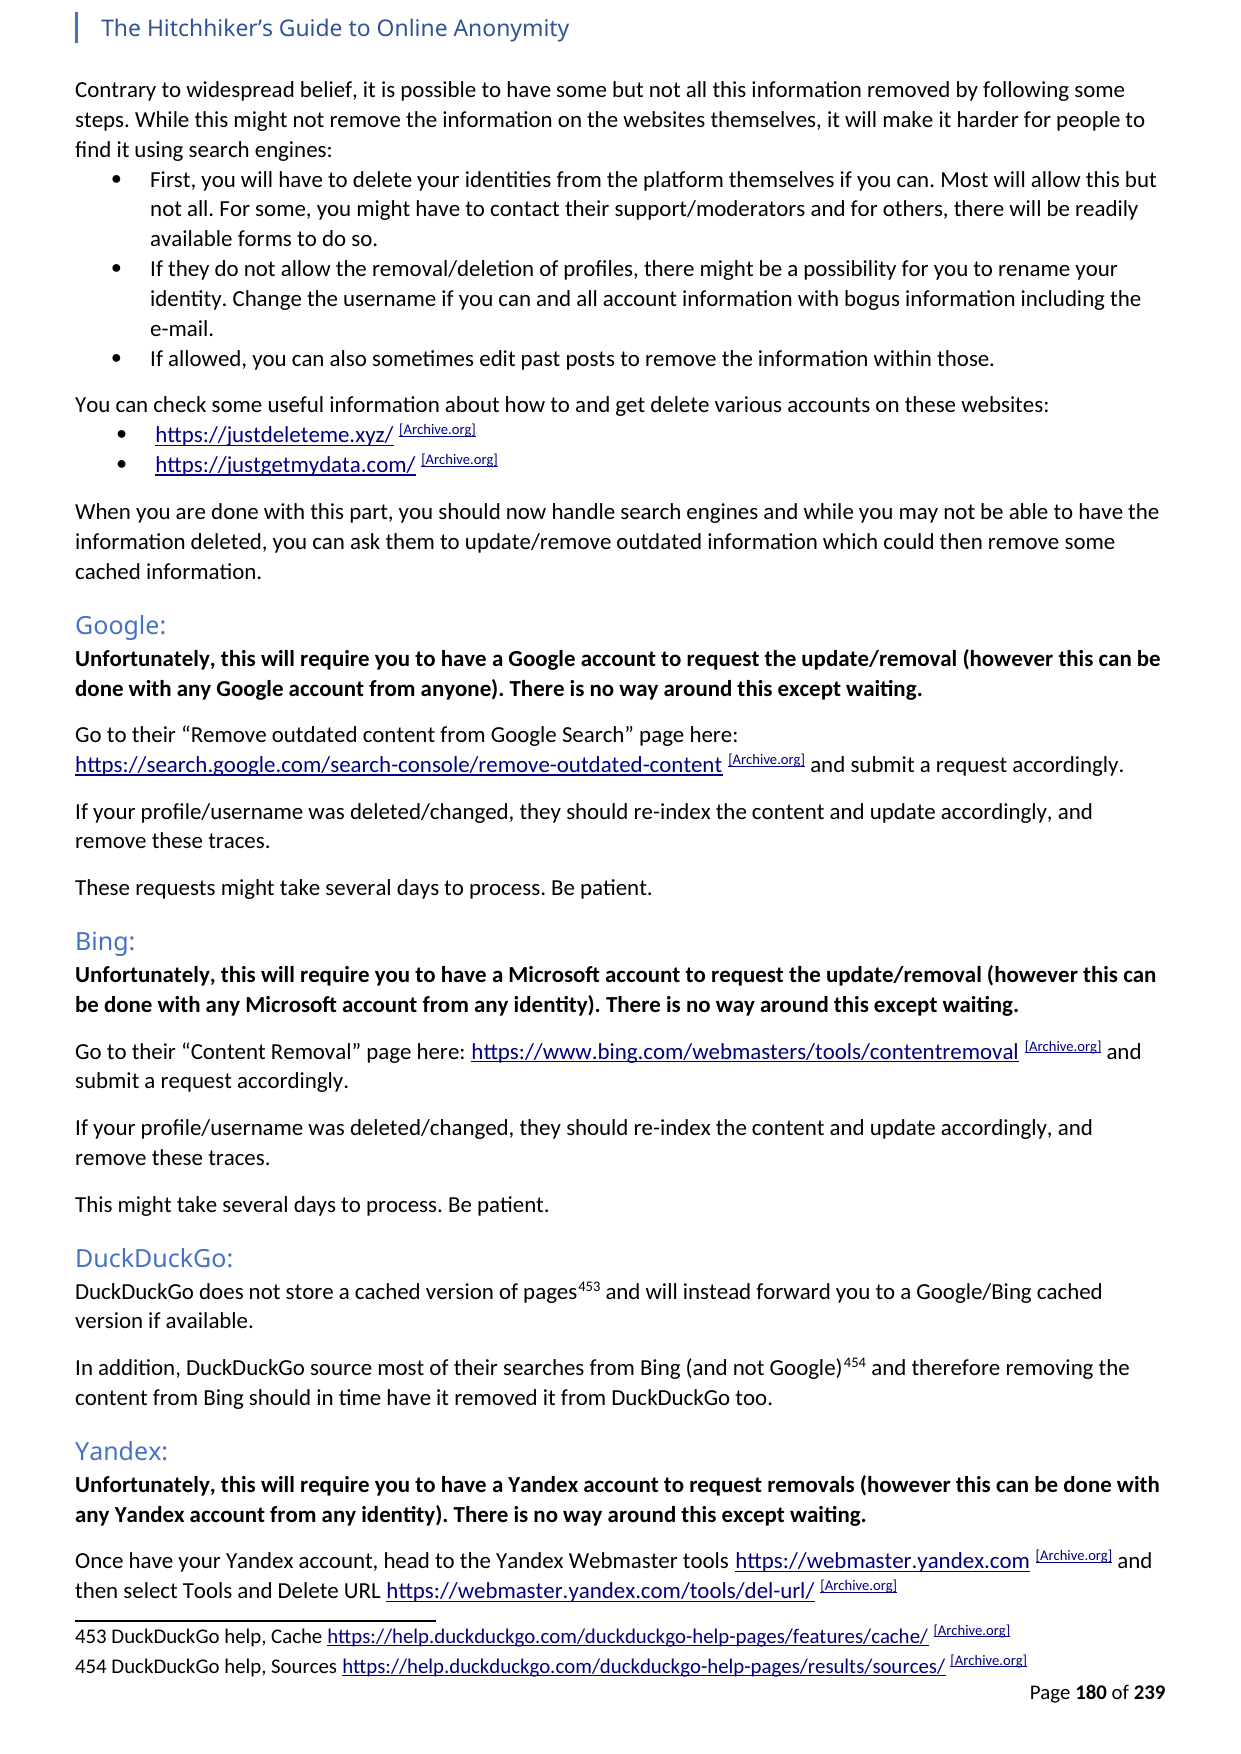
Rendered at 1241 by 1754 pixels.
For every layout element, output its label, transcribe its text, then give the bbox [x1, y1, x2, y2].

text Unfortunately, this will require you to have a Microsoft account to request the update/removal (however this can be done with any Microsoft account from any identity). There is no way around this except waiting. [75, 960, 1165, 1018]
list First, you will have to delete your identities from the platform themselves if you can. Most will allow this but not all. For some, you might have to contact their support/moderators and for others, there will be readily available forms to do so. [112, 165, 1165, 252]
subtitle DuckDuckGo: [75, 1240, 1165, 1274]
text This might take several days to process. Be patient. [75, 1190, 1165, 1218]
subtitle Bing: [75, 924, 1165, 958]
subtitle Google: [75, 607, 1165, 642]
text DuckDuckGo does not store a cached version of pages and will instead forward you to a Google/Bing cached version if available. [75, 1277, 1165, 1335]
text Unfortunately, this will require you to have a Google account to request the update/removal (however this can be done with any Google account from anyone). There is no way around this except waiting. [75, 644, 1165, 702]
text Go to their “Content Removal” page here: https://www.bing.com/webmasters/tools/contentremoval [Archive.org] and submit a request accordingly. [75, 1037, 1165, 1095]
text Go to their “Remove outdated content from Google Search” page here: https://search.google.com/search-console/remove-outdated-content [Archive.org] and submit a request accordingly. [75, 720, 1165, 778]
text Unfortunately, this will require you to have a Yandex account to request removals (however this can be done with any Yandex account from any identity). There is no way around this except waiting. [75, 1470, 1165, 1528]
list If allowed, you can also sometimes edit past posts to remove the information within those. [112, 344, 1165, 372]
text Once have your Yandex account, head to the Yandex Webmaster tools https://webmaster.yandex.com [Archive.org] and then select Tools and Delete URL https://webmaster.yandex.com/tools/del-url/ [Archive.org] [75, 1547, 1165, 1604]
text DuckDuckGo help, Cache https://help.duckduckgo.com/duckduckgo-help-pages/features/cache/ [Archive.org] [75, 1621, 1165, 1649]
text DuckDuckGo help, Sources https://help.duckduckgo.com/duckduckgo-help-pages/results/sources/ [Archive.org] [75, 1651, 1165, 1679]
text In addition, DuckDuckGo source most of their searches from Bing (and not Google) and therefore removing the content from Bing should in time have it removed it from DuckDuckGo too. [75, 1353, 1165, 1411]
text When you are done with this part, you should now handle search engines and while you may not be able to have the information deleted, you can ask them to update/remove outdated information which could then remove some cached information. [75, 497, 1165, 585]
list https://justdeleteme.xyz/ [Archive.org] [118, 421, 1165, 448]
text These requests might take several days to process. Be patient. [75, 873, 1165, 901]
list If they do not allow the removal/deletion of profiles, there might be a possibility for you to rename your identity. Change the username if you can and all account information with bogus information including the e-mail. [112, 254, 1165, 342]
subtitle Yandex: [75, 1434, 1165, 1468]
text If your profile/username was deleted/changed, they should re-index the content and update accordingly, and remove these traces. [75, 797, 1165, 855]
text Contrary to widespread belief, it is possible to have some but not all this information removed by following some steps. While this might not remove the information on the websites themselves, it will make it harder for people to find it using search engines: [75, 75, 1165, 163]
text If your profile/username was deleted/changed, they should re-index the content and update accordingly, and remove these traces. [75, 1113, 1165, 1171]
list https://justgetmydata.com/ [Archive.org] [118, 450, 1165, 478]
text You can check some useful information about how to and get delete various accounts on these websites: [75, 391, 1165, 419]
